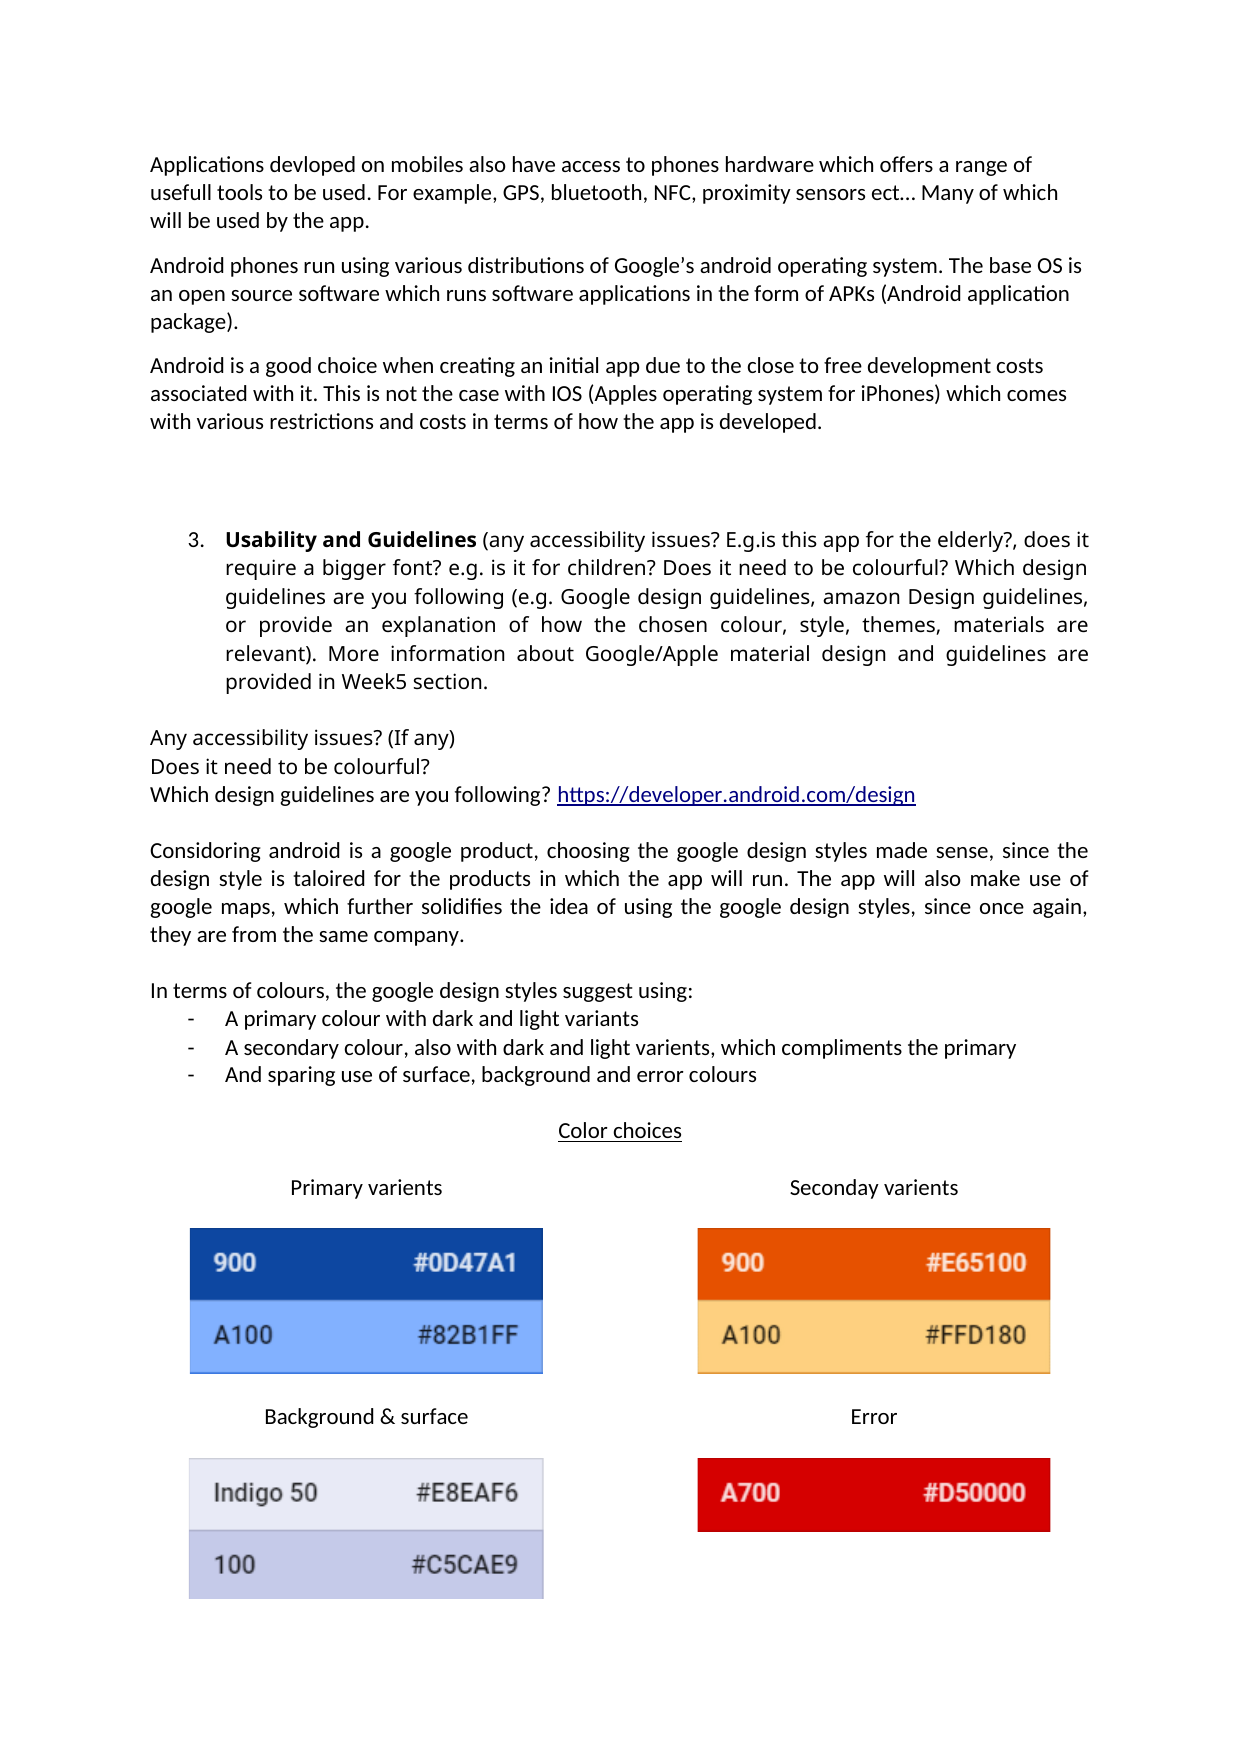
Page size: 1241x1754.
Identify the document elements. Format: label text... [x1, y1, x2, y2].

text Does it need to be colourful? [150, 752, 1090, 780]
text Seconday varients [658, 1173, 1090, 1201]
text Android is a good choice when creating an initial app due to the close to free development costs associated with it. This is not the case with IOS (Apples operating system for iPhones) which comes with various restrictions and costs in terms of how the app is developed. [150, 351, 1090, 436]
text Which design guidelines are you following? https://developer.android.com/design [150, 780, 1090, 808]
list A primary colour with dark and light variants [187, 1004, 1090, 1033]
text Applications devloped on mobiles also have access to phones hardware which offers a range of usefull tools to be used. For example, GPS, bluetooth, NFC, proximity sensors ect… Many of which will be used by the app. [150, 150, 1090, 234]
text Any accessibility issues? (If any) [150, 723, 1090, 752]
text Primary varients [150, 1173, 583, 1201]
text Considoring android is a google product, choosing the google design styles made sense, since the design style is taloired for the products in which the app will run. The app will also make use of google maps, which further solidifies the idea of using the google design styles, since once again, they are from the same company. [150, 836, 1090, 948]
text Android phones run using various distributions of Google’s android operating system. The base OS is an open source software which runs software applications in the form of APKs (Android application package). [150, 251, 1090, 335]
list Usability and Guidelines (any accessibility issues? E.g.is this app for the elderly?, does it require a bigger font? e.g. is it for children? Does it need to be colourful? Which design guidelines are you following (e.g. Google design guidelines, amazon Design guidelines, or provide an explanation of how the chosen colour, style, themes, materials are relevant). More information about Google/Apple material design and guidelines are provided in Week5 section. [187, 525, 1090, 696]
list And sparing use of surface, background and error colours [187, 1061, 1090, 1089]
text Background & surface [150, 1402, 583, 1430]
list A secondary colour, also with dark and light varients, which compliments the primary [187, 1033, 1090, 1061]
text In terms of colours, the google design styles suggest using: [150, 977, 1090, 1004]
text Error [658, 1402, 1090, 1430]
text Color choices [150, 1117, 1090, 1145]
